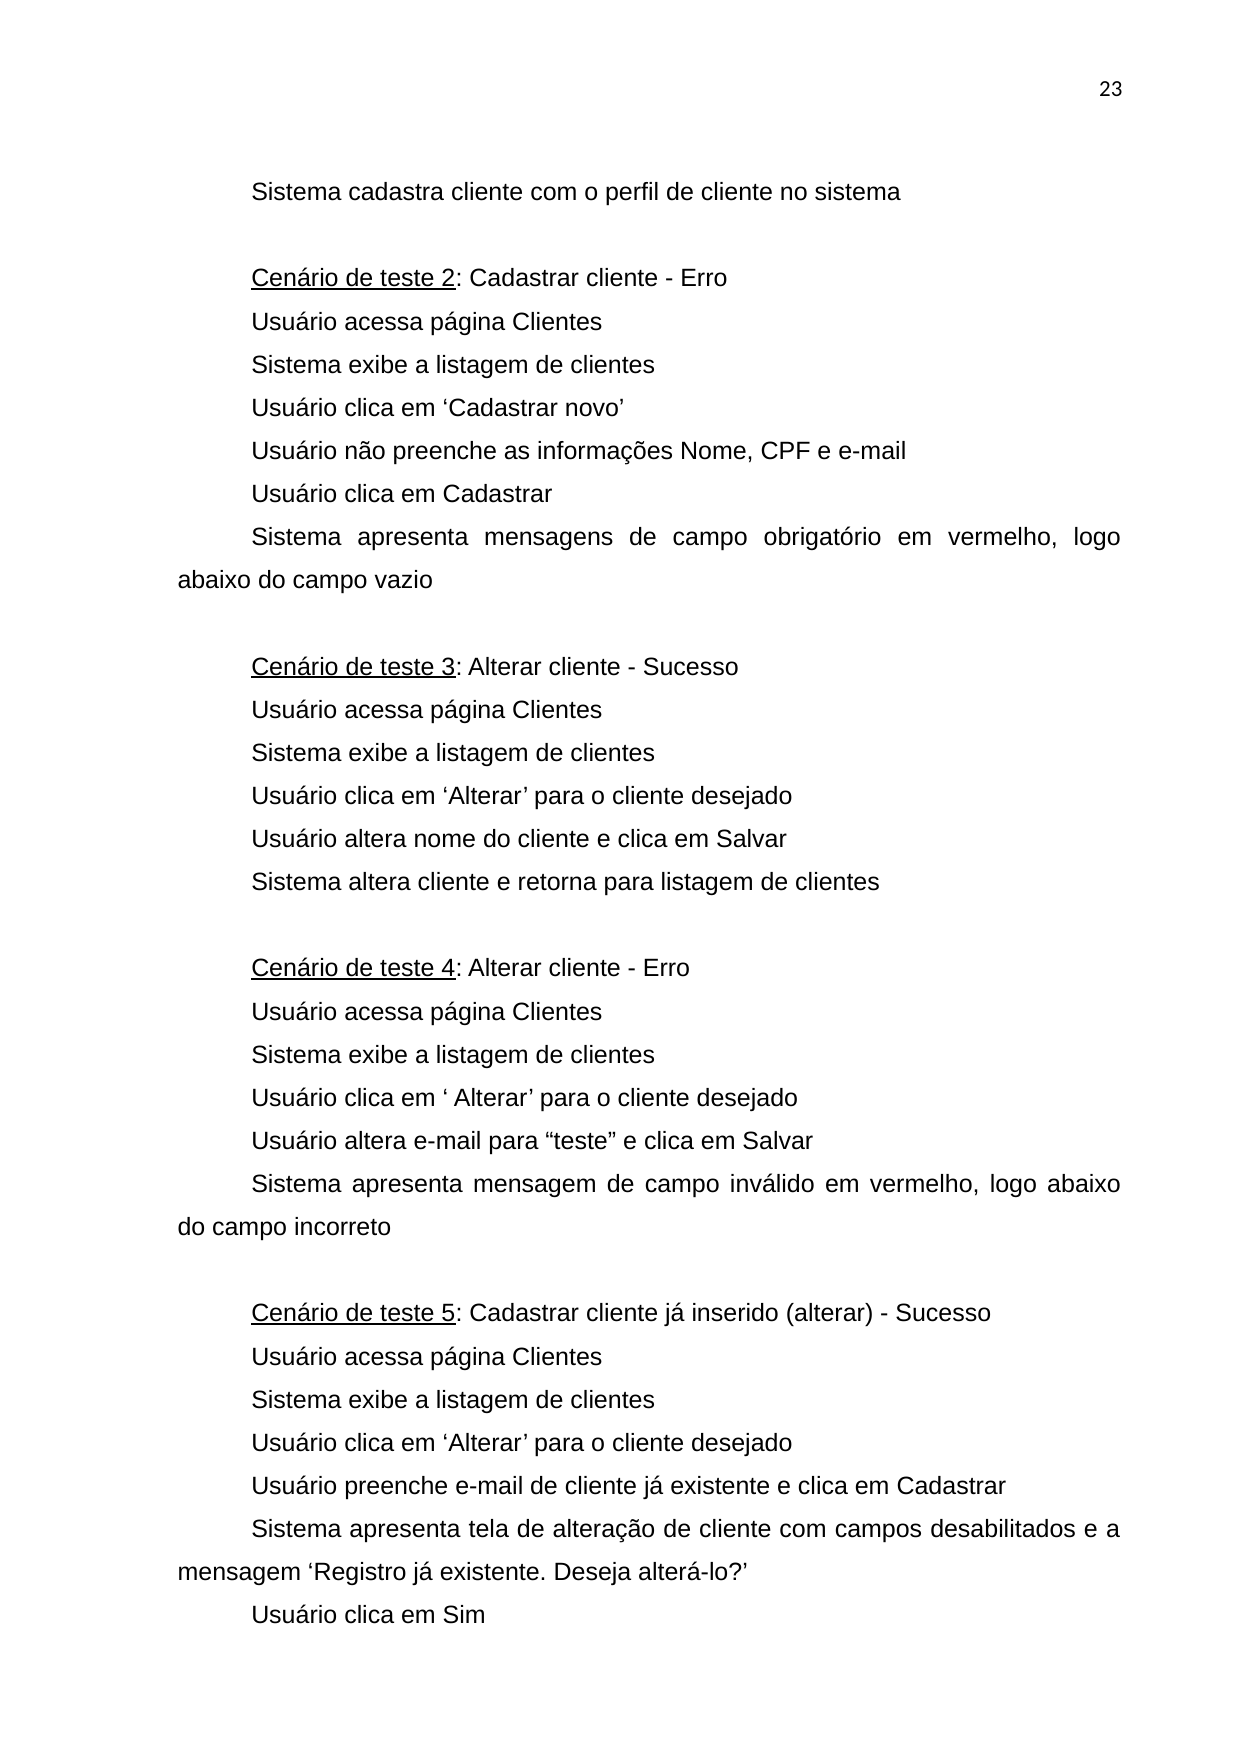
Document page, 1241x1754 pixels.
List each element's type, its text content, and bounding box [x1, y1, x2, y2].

text Usuário clica em ‘Alterar’ para o cliente desejado [177, 1428, 1122, 1457]
text Usuário clica em ‘Alterar’ para o cliente desejado [177, 781, 1122, 810]
text Usuário clica em ‘Cadastrar novo’ [177, 393, 1122, 422]
text Cenário de teste 5: Cadastrar cliente já inserido (alterar) - Sucesso [177, 1298, 1122, 1327]
text Sistema apresenta mensagens de campo obrigatório em vermelho, logo abaixo do campo vazio [177, 522, 1122, 594]
text Sistema exibe a listagem de clientes [177, 1040, 1122, 1068]
text Usuário não preenche as informações Nome, CPF e e-mail [177, 436, 1122, 465]
text Sistema cadastra cliente com o perfil de cliente no sistema [177, 177, 1122, 206]
text Sistema apresenta tela de alteração de cliente com campos desabilitados e a mensagem ‘Registro já existente. Deseja alterá-lo?’ [177, 1514, 1122, 1586]
text Usuário clica em Cadastrar [177, 479, 1122, 508]
text Cenário de teste 2: Cadastrar cliente - Erro [177, 263, 1122, 292]
text Usuário preenche e-mail de cliente já existente e clica em Cadastrar [177, 1471, 1122, 1500]
text Usuário acessa página Clientes [177, 695, 1122, 723]
text Usuário acessa página Clientes [177, 1342, 1122, 1370]
text Usuário clica em ‘ Alterar’ para o cliente desejado [177, 1083, 1122, 1112]
text Usuário altera e-mail para “teste” e clica em Salvar [177, 1126, 1122, 1155]
text Sistema exibe a listagem de clientes [177, 350, 1122, 378]
text Usuário acessa página Clientes [177, 997, 1122, 1025]
text Cenário de teste 3: Alterar cliente - Sucesso [177, 652, 1122, 680]
text Sistema exibe a listagem de clientes [177, 738, 1122, 767]
text Usuário clica em Sim [177, 1600, 1122, 1629]
text Sistema altera cliente e retorna para listagem de clientes [177, 867, 1122, 896]
text Cenário de teste 4: Alterar cliente - Erro [177, 953, 1122, 982]
text Sistema apresenta mensagem de campo inválido em vermelho, logo abaixo do campo incorreto [177, 1169, 1122, 1241]
text Usuário acessa página Clientes [177, 307, 1122, 335]
text Usuário altera nome do cliente e clica em Salvar [177, 824, 1122, 853]
text Sistema exibe a listagem de clientes [177, 1385, 1122, 1413]
